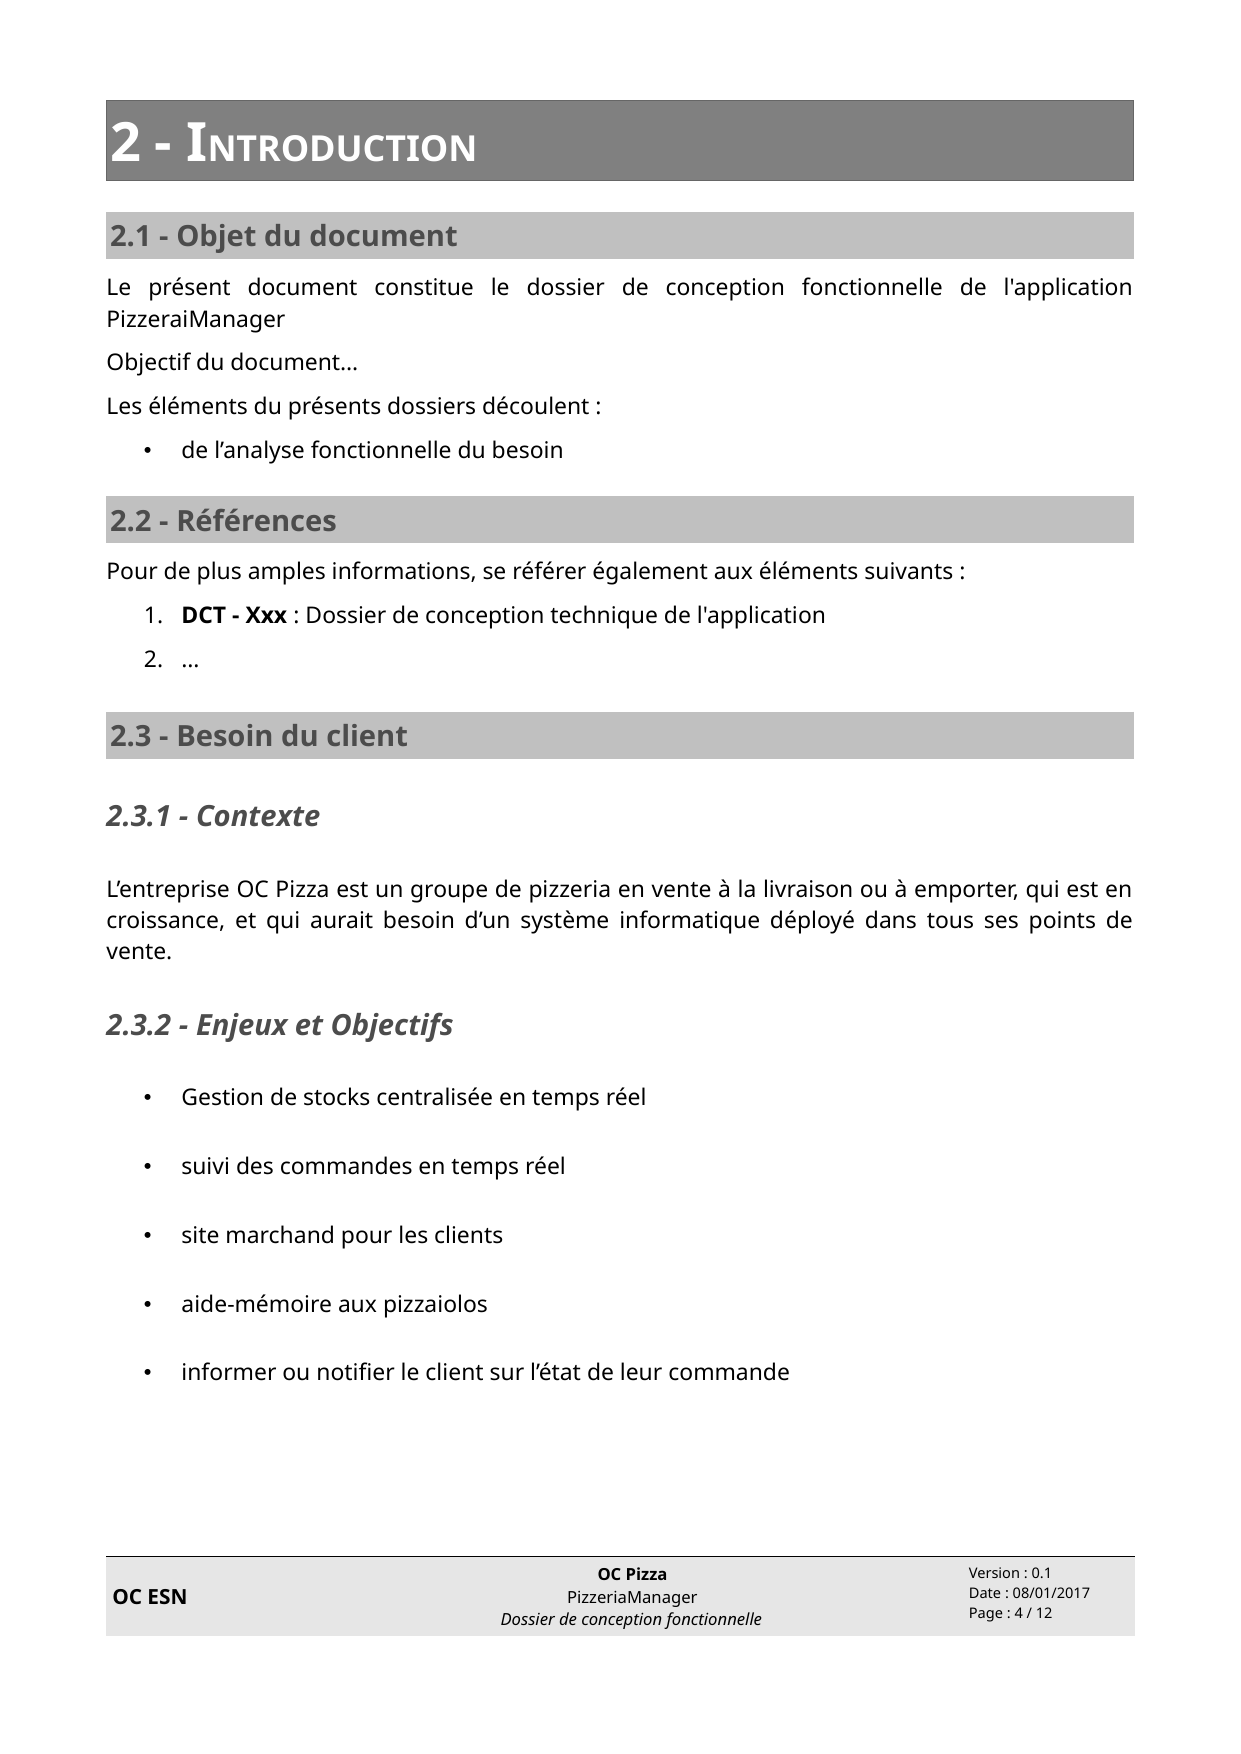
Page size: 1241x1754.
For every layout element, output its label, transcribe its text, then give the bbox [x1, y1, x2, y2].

subtitle Enjeux et Objectifs [106, 1004, 1134, 1044]
list aide-mémoire aux pizzaiolos [144, 1287, 1134, 1319]
text Le présent document constitue le dossier de conception fonctionnelle de l'application PizzeraiManager [106, 271, 1134, 334]
list Gestion de stocks centralisée en temps réel [144, 1081, 1134, 1112]
subtitle Besoin du client [107, 713, 1133, 758]
subtitle Références [107, 498, 1133, 542]
list … [144, 643, 1134, 674]
subtitle Objet du document [107, 213, 1133, 258]
text Les éléments du présents dossiers découlent : [106, 390, 1134, 421]
list DCT - Xxx : Dossier de conception technique de l'application [144, 599, 1134, 630]
subtitle Contexte [106, 796, 1134, 835]
text L’entreprise OC Pizza est un groupe de pizzeria en vente à la livraison ou à emporter, qui est en croissance, et qui aurait besoin d’un système informatique déployé dans tous ses points de vente. [106, 873, 1134, 967]
list de l’analyse fonctionnelle du besoin [144, 434, 1134, 465]
list site marchand pour les clients [144, 1219, 1134, 1250]
text Pour de plus amples informations, se référer également aux éléments suivants : [106, 555, 1134, 587]
subtitle Introduction [107, 101, 1133, 180]
list informer ou notifier le client sur l’état de leur commande [144, 1356, 1134, 1387]
list suivi des commandes en temps réel [144, 1150, 1134, 1181]
text Objectif du document… [106, 346, 1134, 377]
